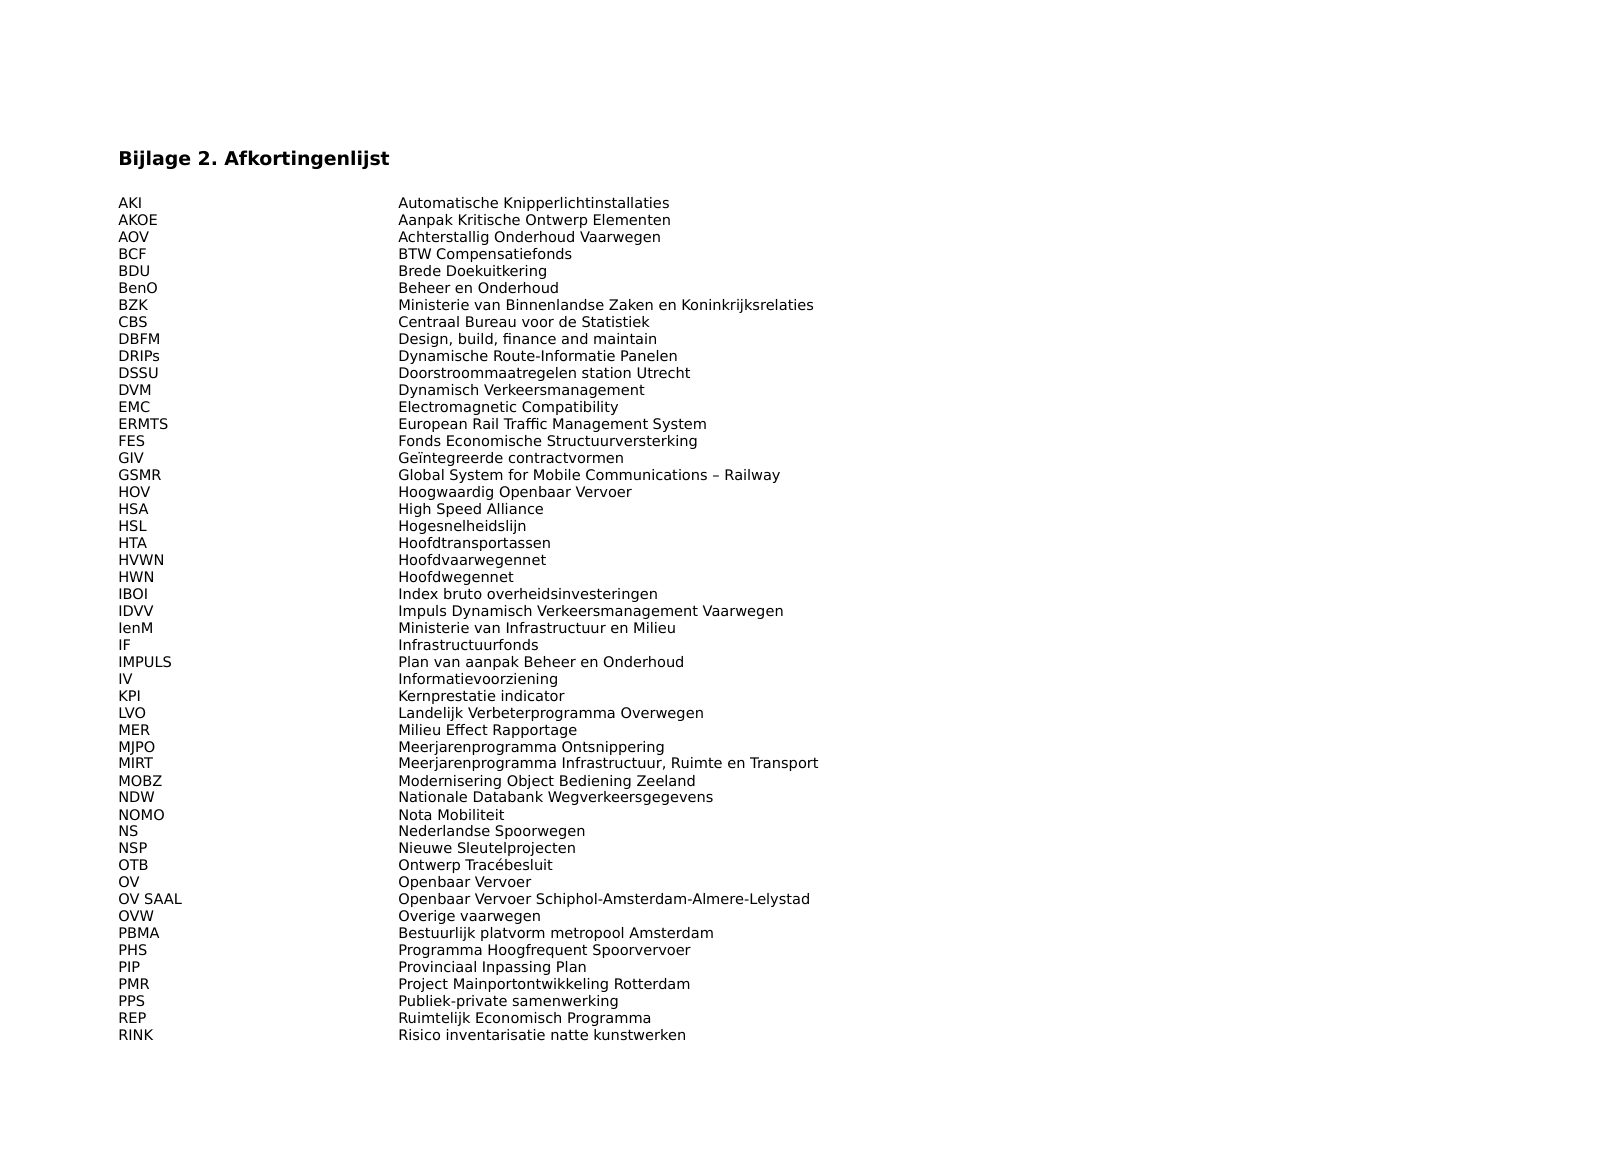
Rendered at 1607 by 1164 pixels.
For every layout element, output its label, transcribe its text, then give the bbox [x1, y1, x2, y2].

table_cell Milieu Effect Rapportage [392, 721, 1488, 738]
table_cell BTW Compensatiefonds [392, 246, 1488, 263]
table_cell RINK [118, 1027, 392, 1044]
table_cell MER [118, 721, 392, 738]
table_cell OV [118, 874, 392, 891]
table_cell Brede Doekuitkering [392, 263, 1488, 280]
table_cell PPS [118, 993, 392, 1010]
table_cell Openbaar Vervoer [392, 874, 1488, 891]
table_cell European Rail Traffic Management System [392, 416, 1488, 433]
table_cell IF [118, 637, 392, 653]
table_cell Design, build, finance and maintain [392, 331, 1488, 348]
table_cell PHS [118, 942, 392, 959]
table_cell IBOI [118, 586, 392, 603]
table_cell DSSU [118, 365, 392, 382]
table_cell Impuls Dynamisch Verkeersmanagement Vaarwegen [392, 603, 1488, 619]
table_cell Publiek-private samenwerking [392, 993, 1488, 1010]
table_cell HVWN [118, 552, 392, 569]
table_cell Ontwerp Tracébesluit [392, 857, 1488, 874]
table_cell Doorstroommaatregelen station Utrecht [392, 365, 1488, 382]
table_cell Electromagnetic Compatibility [392, 399, 1488, 416]
table_cell BenO [118, 280, 392, 297]
table_cell MJPO [118, 739, 392, 755]
table_cell Bestuurlijk platvorm metropool Amsterdam [392, 925, 1488, 942]
table_cell LVO [118, 705, 392, 721]
table_cell Centraal Bureau voor de Statistiek [392, 314, 1488, 331]
table_cell Achterstallig Onderhoud Vaarwegen [392, 229, 1488, 246]
table_cell Landelijk Verbeterprogramma Overwegen [392, 705, 1488, 721]
table_cell Index bruto overheidsinvesteringen [392, 586, 1488, 603]
table_cell HWN [118, 569, 392, 586]
table_cell IMPULS [118, 654, 392, 671]
table_cell FES [118, 433, 392, 450]
table_cell Nieuwe Sleutelprojecten [392, 840, 1488, 857]
table_cell Beheer en Onderhoud [392, 280, 1488, 297]
table_cell Dynamisch Verkeersmanagement [392, 382, 1488, 399]
table_cell BDU [118, 263, 392, 280]
table_cell Hoofdtransportassen [392, 535, 1488, 552]
table_cell DBFM [118, 331, 392, 348]
table_cell Kernprestatie indicator [392, 688, 1488, 704]
table_cell BCF [118, 246, 392, 263]
table_cell GSMR [118, 467, 392, 484]
table_cell Geïntegreerde contractvormen [392, 450, 1488, 467]
table_cell PBMA [118, 925, 392, 942]
table_cell HSL [118, 518, 392, 535]
table_cell AKOE [118, 212, 392, 229]
table_cell OV SAAL [118, 891, 392, 908]
table_cell ERMTS [118, 416, 392, 433]
table_cell NSP [118, 840, 392, 857]
table_cell Ruimtelijk Economisch Programma [392, 1010, 1488, 1027]
table_cell EMC [118, 399, 392, 416]
table_cell Project Mainportontwikkeling Rotterdam [392, 976, 1488, 993]
table_cell HSA [118, 501, 392, 518]
table_cell MOBZ [118, 773, 392, 789]
table_cell Plan van aanpak Beheer en Onderhoud [392, 654, 1488, 671]
subtitle Bijlage 2. Afkortingenlijst [118, 148, 1488, 170]
table_cell HOV [118, 484, 392, 501]
table_cell NS [118, 823, 392, 840]
table_cell Meerjarenprogramma Infrastructuur, Ruimte en Transport [392, 755, 1488, 772]
table_cell DRIPs [118, 348, 392, 365]
table_cell Programma Hoogfrequent Spoorvervoer [392, 942, 1488, 959]
table_cell Hogesnelheidslijn [392, 518, 1488, 535]
table_cell Modernisering Object Bediening Zeeland [392, 773, 1488, 789]
table_cell IenM [118, 620, 392, 637]
table_cell PIP [118, 959, 392, 976]
table_cell Global System for Mobile Communications – Railway [392, 467, 1488, 484]
table_cell AOV [118, 229, 392, 246]
table_cell HTA [118, 535, 392, 552]
table_cell Hoogwaardig Openbaar Vervoer [392, 484, 1488, 501]
table_cell NDW [118, 789, 392, 806]
table_cell REP [118, 1010, 392, 1027]
table_cell OVW [118, 908, 392, 925]
table_cell DVM [118, 382, 392, 399]
table_cell IDVV [118, 603, 392, 619]
table_cell Ministerie van Infrastructuur en Milieu [392, 620, 1488, 637]
table_cell BZK [118, 297, 392, 314]
table_cell Nationale Databank Wegverkeersgegevens [392, 789, 1488, 806]
table_cell Overige vaarwegen [392, 908, 1488, 925]
table_cell OTB [118, 857, 392, 874]
table_cell Hoofdwegennet [392, 569, 1488, 586]
table_cell Provinciaal Inpassing Plan [392, 959, 1488, 976]
table_cell Dynamische Route-Informatie Panelen [392, 348, 1488, 365]
table_cell Hoofdvaarwegennet [392, 552, 1488, 569]
table_cell Risico inventarisatie natte kunstwerken [392, 1027, 1488, 1044]
table_cell GIV [118, 450, 392, 467]
table_cell Openbaar Vervoer Schiphol-Amsterdam-Almere-Lelystad [392, 891, 1488, 908]
table_cell NOMO [118, 806, 392, 823]
table_cell Informatievoorziening [392, 671, 1488, 687]
table_cell CBS [118, 314, 392, 331]
table_header AKI [118, 195, 392, 212]
table_cell Aanpak Kritische Ontwerp Elementen [392, 212, 1488, 229]
table_cell KPI [118, 688, 392, 704]
table_header Automatische Knipperlichtinstallaties [392, 195, 1488, 212]
table_cell Infrastructuurfonds [392, 637, 1488, 653]
table_cell High Speed Alliance [392, 501, 1488, 518]
table_cell PMR [118, 976, 392, 993]
table_cell Meerjarenprogramma Ontsnippering [392, 739, 1488, 755]
table_cell Nederlandse Spoorwegen [392, 823, 1488, 840]
table_cell IV [118, 671, 392, 687]
table_cell Ministerie van Binnenlandse Zaken en Koninkrijksrelaties [392, 297, 1488, 314]
table_cell Nota Mobiliteit [392, 806, 1488, 823]
table_cell MIRT [118, 755, 392, 772]
table_cell Fonds Economische Structuurversterking [392, 433, 1488, 450]
